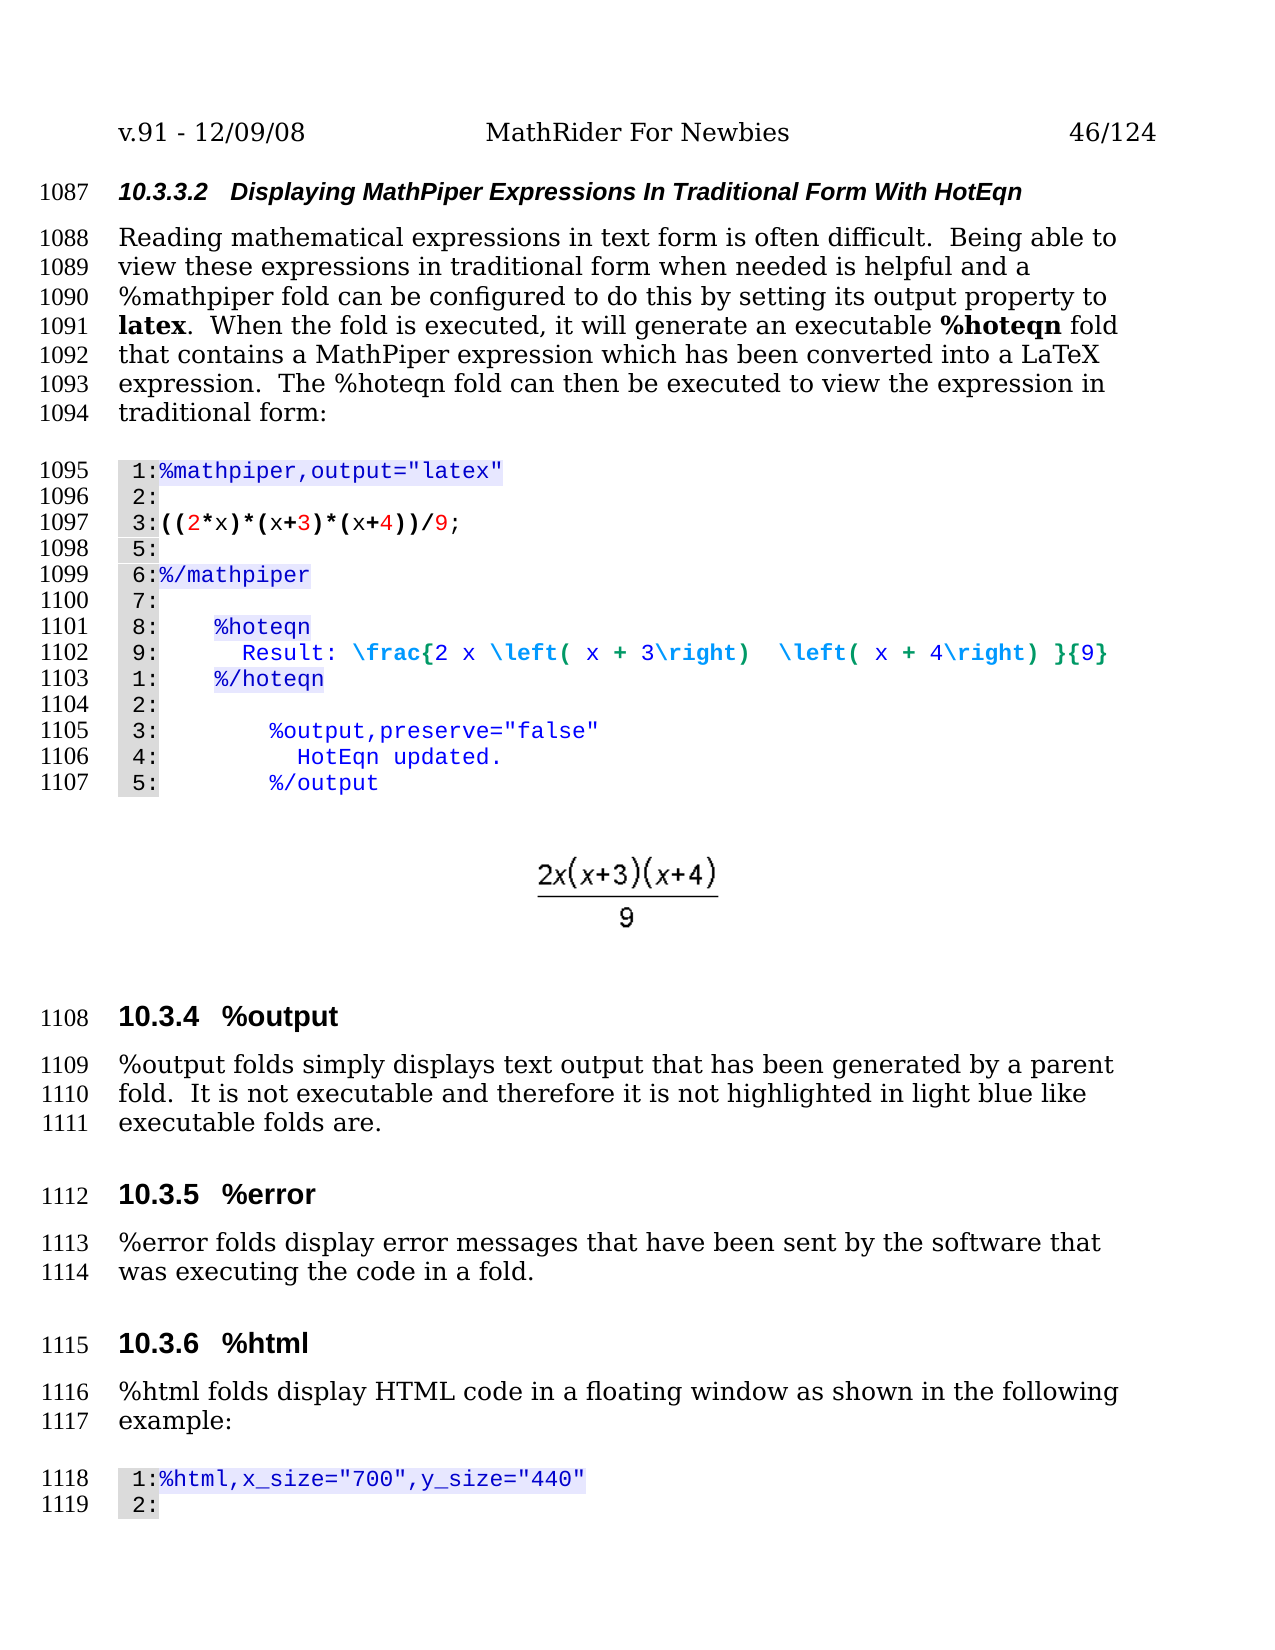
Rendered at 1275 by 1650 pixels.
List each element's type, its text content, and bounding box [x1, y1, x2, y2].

text 9: Result: \frac{2 x \left( x + 3\right) \left( x + 4\right) }{9} [118, 641, 1157, 667]
subtitle %html [118, 1326, 1157, 1359]
text 7: [118, 589, 1157, 615]
text 3: %output,preserve="false" [118, 719, 1157, 745]
text 5: [118, 537, 1157, 563]
text 3:((2*x)*(x+3)*(x+4))/9; [118, 512, 1157, 537]
text 8: %hoteqn [118, 615, 1157, 641]
subtitle Displaying MathPiper Expressions In Traditional Form With HotEqn [118, 177, 1157, 205]
picture [534, 852, 741, 940]
text 1:%html,x_size="700",y_size="440" [118, 1468, 1157, 1494]
text %output folds simply displays text output that has been generated by a parent fold. It is not executable and therefore it is not highlighted in light blue like executable folds are. [118, 1050, 1157, 1138]
text %error folds display error messages that have been sent by the software that was executing the code in a fold. [118, 1228, 1157, 1287]
text Reading mathematical expressions in text form is often difficult. Being able to view these expressions in traditional form when needed is helpful and a %mathpiper fold can be configured to do this by setting its output property to latex. When the fold is executed, it will generate an executable %hoteqn fold that contains a MathPiper expression which has been converted into a LaTeX expression. The %hoteqn fold can then be executed to view the expression in traditional form: [118, 223, 1157, 428]
text 2: [118, 486, 1157, 512]
text 5: %/output [118, 771, 1157, 797]
subtitle %error [118, 1177, 1157, 1210]
text 6:%/mathpiper [118, 563, 1157, 589]
text 2: [118, 693, 1157, 719]
text %html folds display HTML code in a floating window as shown in the following example: [118, 1377, 1157, 1436]
text 2: [118, 1494, 1157, 1519]
subtitle %output [118, 999, 1157, 1032]
text 1:%mathpiper,output="latex" [118, 460, 1157, 486]
text 4: HotEqn updated. [118, 745, 1157, 771]
text 1: %/hoteqn [118, 667, 1157, 693]
